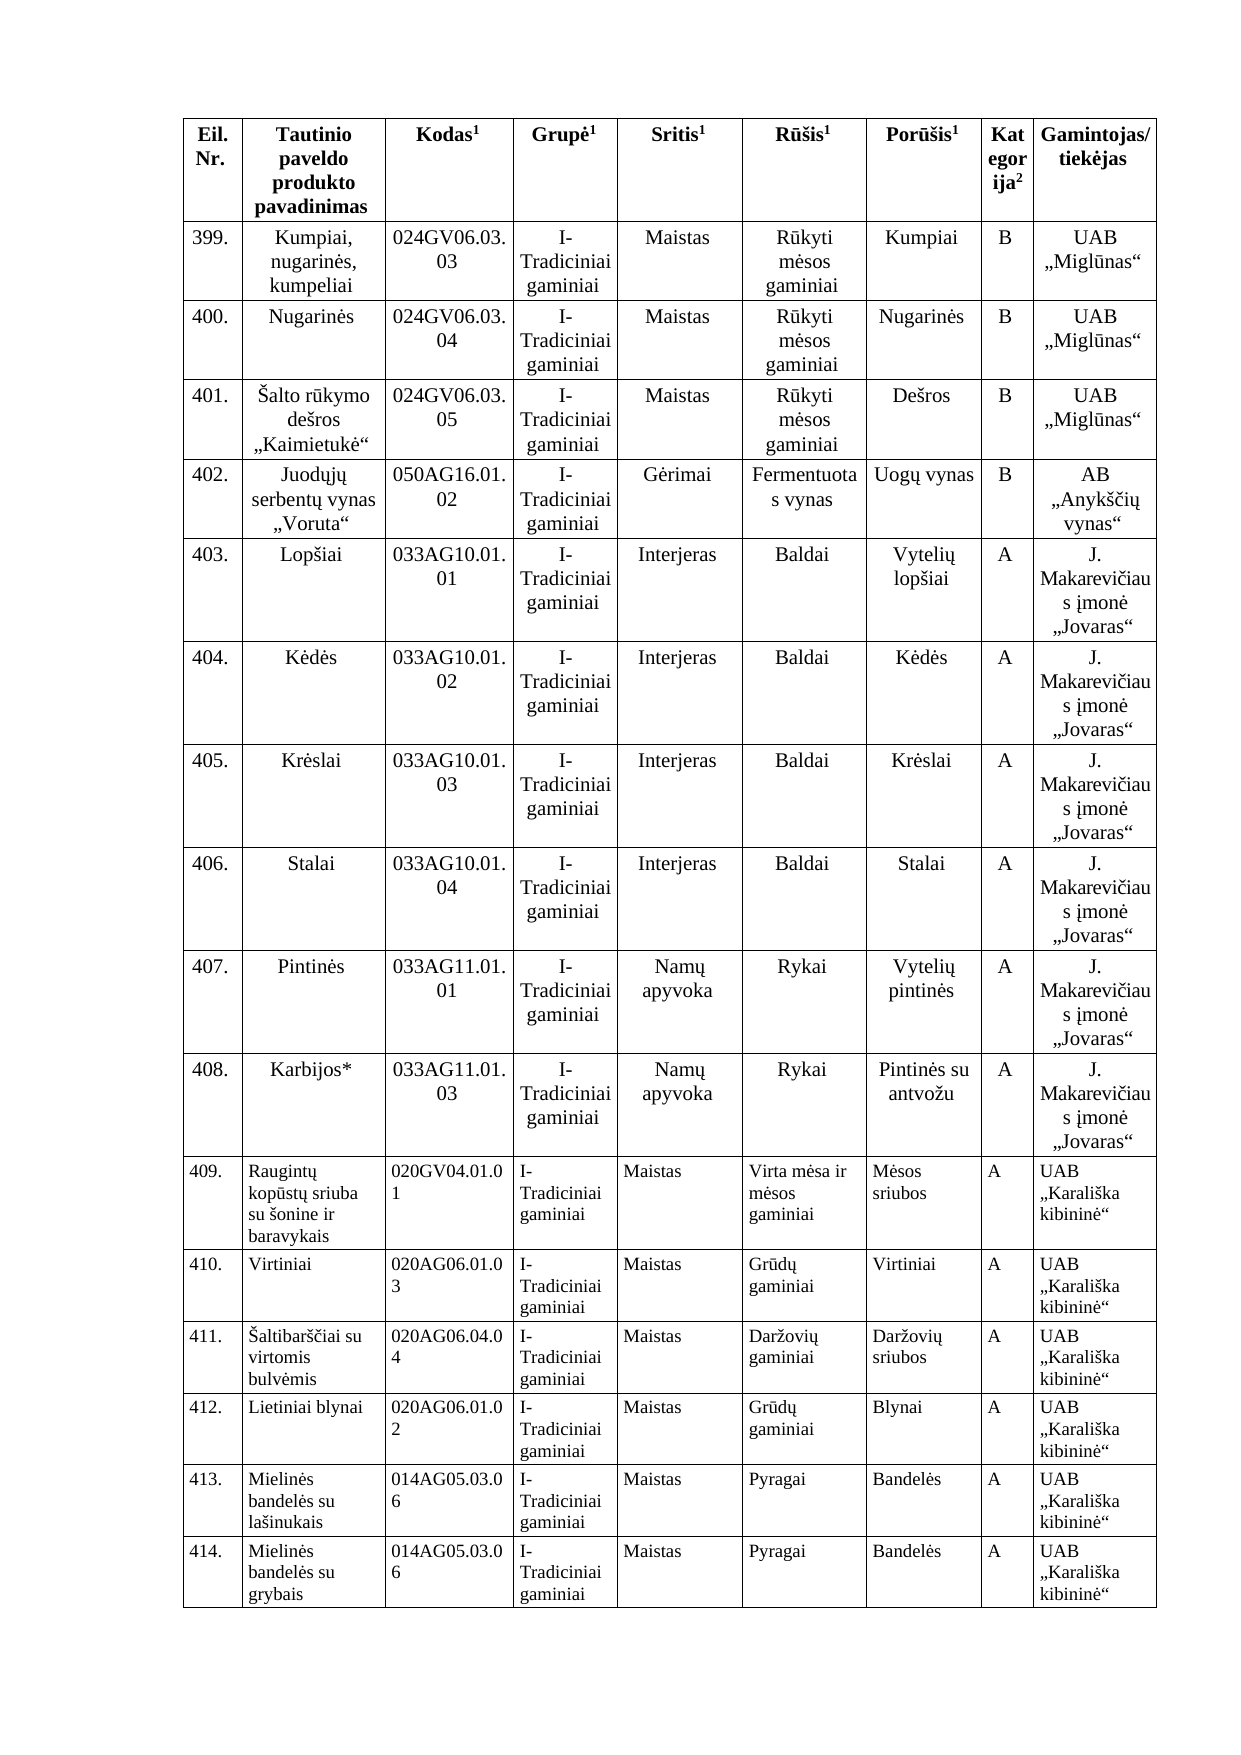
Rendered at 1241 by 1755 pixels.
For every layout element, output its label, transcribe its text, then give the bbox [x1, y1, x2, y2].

table_cell I-Tradiciniai gaminiai [514, 1537, 617, 1607]
table_cell Maistas [618, 1250, 742, 1321]
table_cell Šalto rūkymo dešros „Kaimietukė“ [243, 380, 385, 458]
table_cell UAB „Miglūnas“ [1034, 380, 1156, 458]
table_cell I-Tradiciniai gaminiai [514, 539, 617, 641]
table_cell 404. [184, 642, 242, 744]
table_cell UAB „Karališka kibininė“ [1034, 1394, 1156, 1464]
table_cell I-Tradiciniai gaminiai [514, 222, 617, 300]
table_cell 014AG05.03.06 [386, 1537, 513, 1607]
table_cell Uogų vynas [867, 460, 981, 537]
table_cell Daržovių sriubos [867, 1322, 981, 1392]
table_cell 411. [184, 1322, 242, 1392]
table_cell I-Tradiciniai gaminiai [514, 1322, 617, 1392]
table_cell Pintinės su antvožu [867, 1054, 981, 1156]
table_cell Interjeras [618, 848, 742, 950]
table_cell Baldai [743, 848, 866, 950]
table_cell AB „Anykščių vynas“ [1034, 460, 1156, 537]
table_cell Juodųjų serbentų vynas „Voruta“ [243, 460, 385, 537]
table_cell Vytelių pintinės [867, 951, 981, 1053]
table_cell Maistas [618, 222, 742, 300]
table_cell Bandelės [867, 1465, 981, 1536]
table_cell 020AG06.01.03 [386, 1250, 513, 1321]
table_cell Maistas [618, 380, 742, 458]
table_cell Rūkyti mėsos gaminiai [743, 301, 866, 379]
table_cell 020AG06.01.02 [386, 1394, 513, 1464]
table_cell Nugarinės [243, 301, 385, 379]
table_cell B [982, 460, 1033, 537]
table_header Tautinio paveldo produkto pavadinimas [243, 119, 385, 221]
table_cell UAB „Miglūnas“ [1034, 222, 1156, 300]
table_cell B [982, 301, 1033, 379]
table_cell I-Tradiciniai gaminiai [514, 745, 617, 847]
table_cell Baldai [743, 642, 866, 744]
table_cell UAB „Karališka kibininė“ [1034, 1537, 1156, 1607]
table_cell J. Makarevičiaus įmonė „Jovaras“ [1034, 951, 1156, 1053]
table_cell Bandelės [867, 1537, 981, 1607]
table_header Kategorija2 [982, 119, 1033, 221]
table_cell Kėdės [867, 642, 981, 744]
table_cell Blynai [867, 1394, 981, 1464]
table_cell 412. [184, 1394, 242, 1464]
table_cell 399. [184, 222, 242, 300]
table_cell Namų apyvoka [618, 951, 742, 1053]
table_header Rūšis1 [743, 119, 866, 221]
table_cell I-Tradiciniai gaminiai [514, 848, 617, 950]
table_cell Stalai [867, 848, 981, 950]
table_cell 020AG06.04.04 [386, 1322, 513, 1392]
table_cell J. Makarevičiaus įmonė „Jovaras“ [1034, 1054, 1156, 1156]
table_cell Namų apyvoka [618, 1054, 742, 1156]
table_cell Kumpiai [867, 222, 981, 300]
table_cell A [982, 1537, 1033, 1607]
table_cell 024GV06.03.03 [386, 222, 513, 300]
table_cell 033AG11.01.03 [386, 1054, 513, 1156]
table_cell B [982, 222, 1033, 300]
table_cell Mėsos sriubos [867, 1157, 981, 1249]
table_cell Grūdų gaminiai [743, 1250, 866, 1321]
table_cell UAB „Karališka kibininė“ [1034, 1250, 1156, 1321]
table_cell Rūkyti mėsos gaminiai [743, 222, 866, 300]
table_cell Maistas [618, 1157, 742, 1249]
table_cell 402. [184, 460, 242, 537]
table_cell Krėslai [243, 745, 385, 847]
table_cell Rykai [743, 1054, 866, 1156]
table_cell A [982, 1054, 1033, 1156]
table_cell UAB „Karališka kibininė“ [1034, 1157, 1156, 1249]
table_cell Stalai [243, 848, 385, 950]
table_cell 033AG10.01.03 [386, 745, 513, 847]
table_cell 033AG10.01.02 [386, 642, 513, 744]
table_cell 033AG10.01.01 [386, 539, 513, 641]
table_cell J. Makarevičiaus įmonė „Jovaras“ [1034, 745, 1156, 847]
table_cell I-Tradiciniai gaminiai [514, 1465, 617, 1536]
table_cell 405. [184, 745, 242, 847]
table_cell I-Tradiciniai gaminiai [514, 301, 617, 379]
table_cell Virtiniai [243, 1250, 385, 1321]
table_cell Interjeras [618, 745, 742, 847]
table_cell UAB „Karališka kibininė“ [1034, 1322, 1156, 1392]
table_cell 050AG16.01.02 [386, 460, 513, 537]
table_cell Pyragai [743, 1465, 866, 1536]
table_cell 403. [184, 539, 242, 641]
table_cell Interjeras [618, 539, 742, 641]
table_cell I-Tradiciniai gaminiai [514, 460, 617, 537]
table_cell Grūdų gaminiai [743, 1394, 866, 1464]
table_cell 406. [184, 848, 242, 950]
table_cell Mielinės bandelės su lašinukais [243, 1465, 385, 1536]
table_cell I-Tradiciniai gaminiai [514, 951, 617, 1053]
table_cell Maistas [618, 1465, 742, 1536]
table_cell Maistas [618, 301, 742, 379]
table_header Grupė1 [514, 119, 617, 221]
table_cell Fermentuotas vynas [743, 460, 866, 537]
table_cell A [982, 848, 1033, 950]
table_cell I-Tradiciniai gaminiai [514, 642, 617, 744]
table_cell Šaltibarščiai su virtomis bulvėmis [243, 1322, 385, 1392]
table_cell Rūkyti mėsos gaminiai [743, 380, 866, 458]
table_cell J. Makarevičiaus įmonė „Jovaras“ [1034, 642, 1156, 744]
table_cell 024GV06.03.04 [386, 301, 513, 379]
table_cell A [982, 642, 1033, 744]
table_cell 033AG11.01.01 [386, 951, 513, 1053]
table_cell I-Tradiciniai gaminiai [514, 380, 617, 458]
table_cell Baldai [743, 745, 866, 847]
table_cell 407. [184, 951, 242, 1053]
table_cell Kėdės [243, 642, 385, 744]
table_cell Gėrimai [618, 460, 742, 537]
table_header Gamintojas/ tiekėjas [1034, 119, 1156, 221]
table_header Eil. Nr. [184, 119, 242, 221]
table_cell Rykai [743, 951, 866, 1053]
table_cell Nugarinės [867, 301, 981, 379]
table_cell I-Tradiciniai gaminiai [514, 1394, 617, 1464]
table_cell Baldai [743, 539, 866, 641]
table_cell Maistas [618, 1537, 742, 1607]
table_cell 413. [184, 1465, 242, 1536]
table_cell Mielinės bandelės su grybais [243, 1537, 385, 1607]
table_cell Lopšiai [243, 539, 385, 641]
table_cell Raugintų kopūstų sriuba su šonine ir baravykais [243, 1157, 385, 1249]
table_cell Pintinės [243, 951, 385, 1053]
table_cell 401. [184, 380, 242, 458]
table_cell A [982, 1322, 1033, 1392]
table_cell Kumpiai, nugarinės, kumpeliai [243, 222, 385, 300]
table_cell Virta mėsa ir mėsos gaminiai [743, 1157, 866, 1249]
table_cell Pyragai [743, 1537, 866, 1607]
table_cell A [982, 951, 1033, 1053]
table_cell A [982, 1157, 1033, 1249]
table_cell A [982, 745, 1033, 847]
table_cell 014AG05.03.06 [386, 1465, 513, 1536]
table_cell Vytelių lopšiai [867, 539, 981, 641]
table_cell Krėslai [867, 745, 981, 847]
table_cell I-Tradiciniai gaminiai [514, 1054, 617, 1156]
table_header Porūšis1 [867, 119, 981, 221]
table_cell 020GV04.01.01 [386, 1157, 513, 1249]
table_cell 414. [184, 1537, 242, 1607]
table_cell Interjeras [618, 642, 742, 744]
table_cell 409. [184, 1157, 242, 1249]
table_cell 410. [184, 1250, 242, 1321]
table_cell A [982, 1465, 1033, 1536]
table_cell J. Makarevičiaus įmonė „Jovaras“ [1034, 539, 1156, 641]
table_cell Karbijos* [243, 1054, 385, 1156]
table_cell Dešros [867, 380, 981, 458]
table_cell A [982, 539, 1033, 641]
table_cell I-Tradiciniai gaminiai [514, 1157, 617, 1249]
table_cell UAB „Karališka kibininė“ [1034, 1465, 1156, 1536]
table_header Kodas1 [386, 119, 513, 221]
table_cell Lietiniai blynai [243, 1394, 385, 1464]
table_cell A [982, 1250, 1033, 1321]
table_cell 024GV06.03.05 [386, 380, 513, 458]
table_cell Maistas [618, 1322, 742, 1392]
table_cell 400. [184, 301, 242, 379]
table_cell J. Makarevičiaus įmonė „Jovaras“ [1034, 848, 1156, 950]
table_cell 033AG10.01.04 [386, 848, 513, 950]
table_cell Daržovių gaminiai [743, 1322, 866, 1392]
table_cell B [982, 380, 1033, 458]
table_header Sritis1 [618, 119, 742, 221]
table_cell 408. [184, 1054, 242, 1156]
table_cell A [982, 1394, 1033, 1464]
table_cell I-Tradiciniai gaminiai [514, 1250, 617, 1321]
table_cell Maistas [618, 1394, 742, 1464]
table_cell UAB „Miglūnas“ [1034, 301, 1156, 379]
table_cell Virtiniai [867, 1250, 981, 1321]
